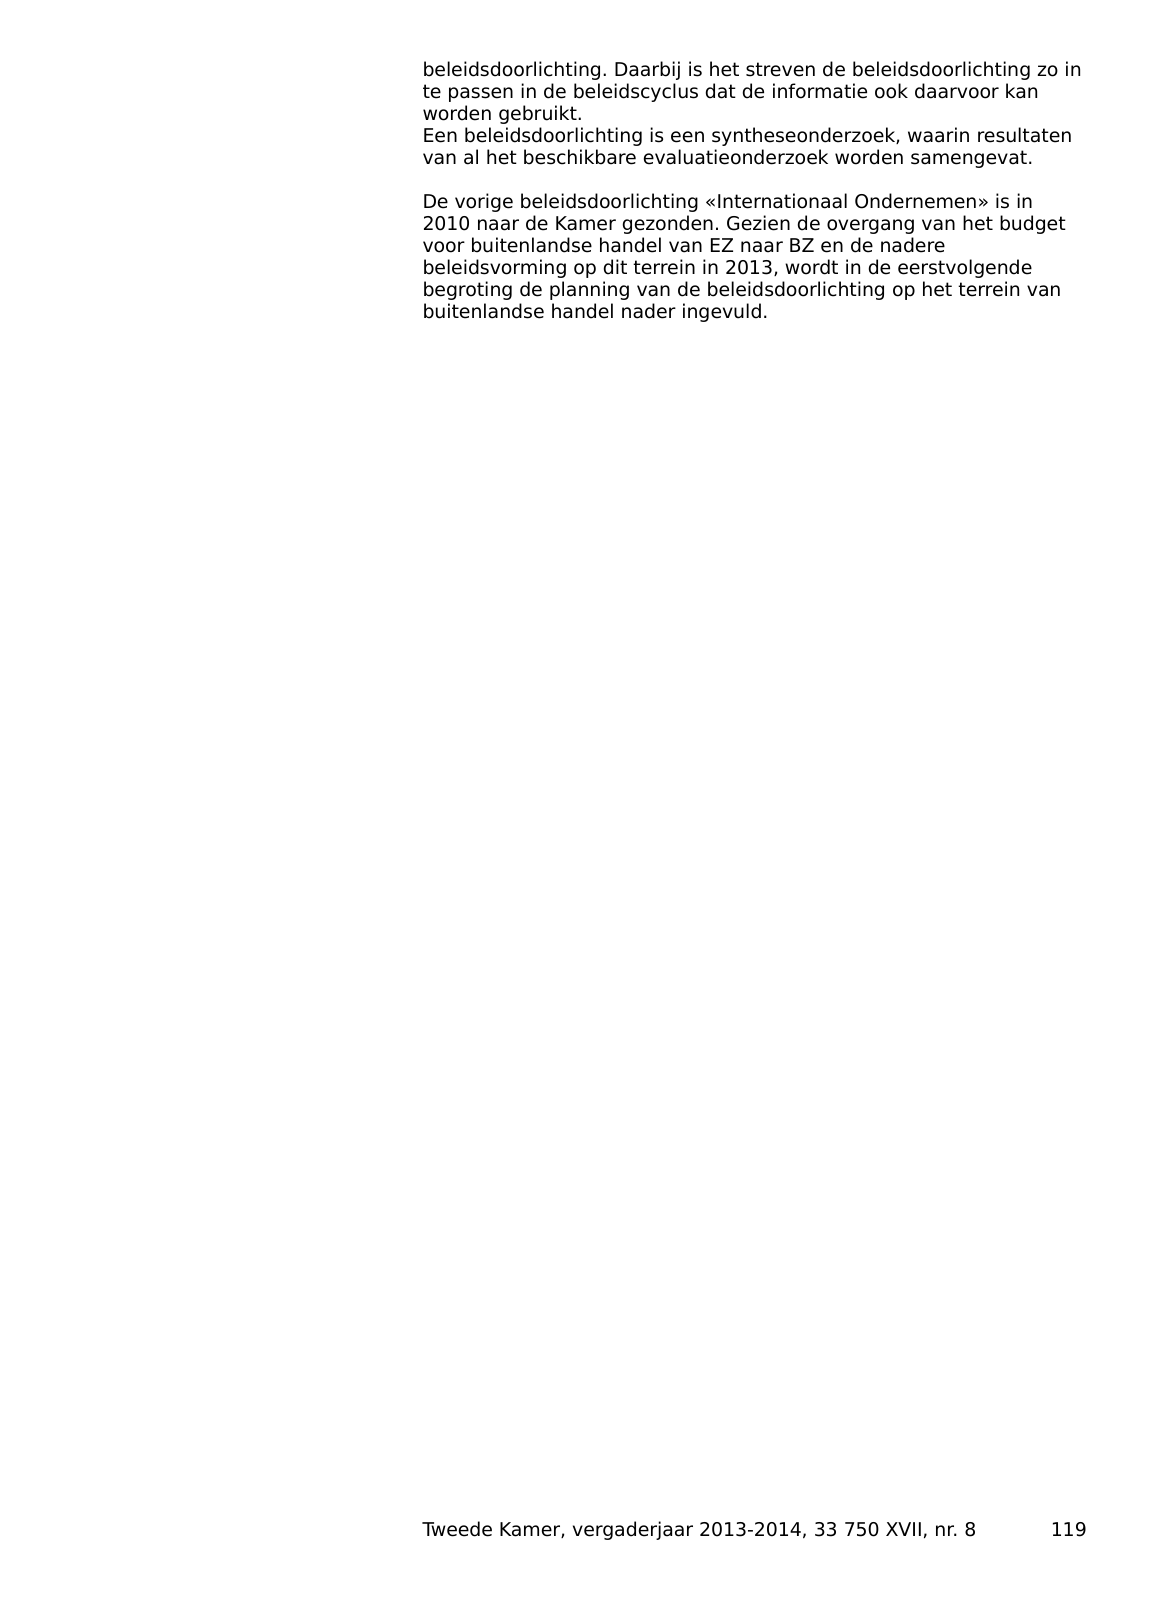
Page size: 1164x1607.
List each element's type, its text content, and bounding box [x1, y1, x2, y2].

text De vorige beleidsdoorlichting «Internationaal Ondernemen» is in 2010 naar de Kamer gezonden. Gezien de overgang van het budget voor buitenlandse handel van EZ naar BZ en de nadere beleidsvorming op dit terrein in 2013, wordt in de eerstvolgende begroting de planning van de beleidsdoorlichting op het terrein van buitenlandse handel nader ingevuld. [422, 191, 1087, 323]
text beleidsdoorlichting. Daarbij is het streven de beleidsdoorlichting zo in te passen in de beleidscyclus dat de informatie ook daarvoor kan worden gebruikt. [422, 59, 1087, 125]
text Een beleidsdoorlichting is een syntheseonderzoek, waarin resultaten van al het beschikbare evaluatieonderzoek worden samengevat. [422, 125, 1087, 169]
